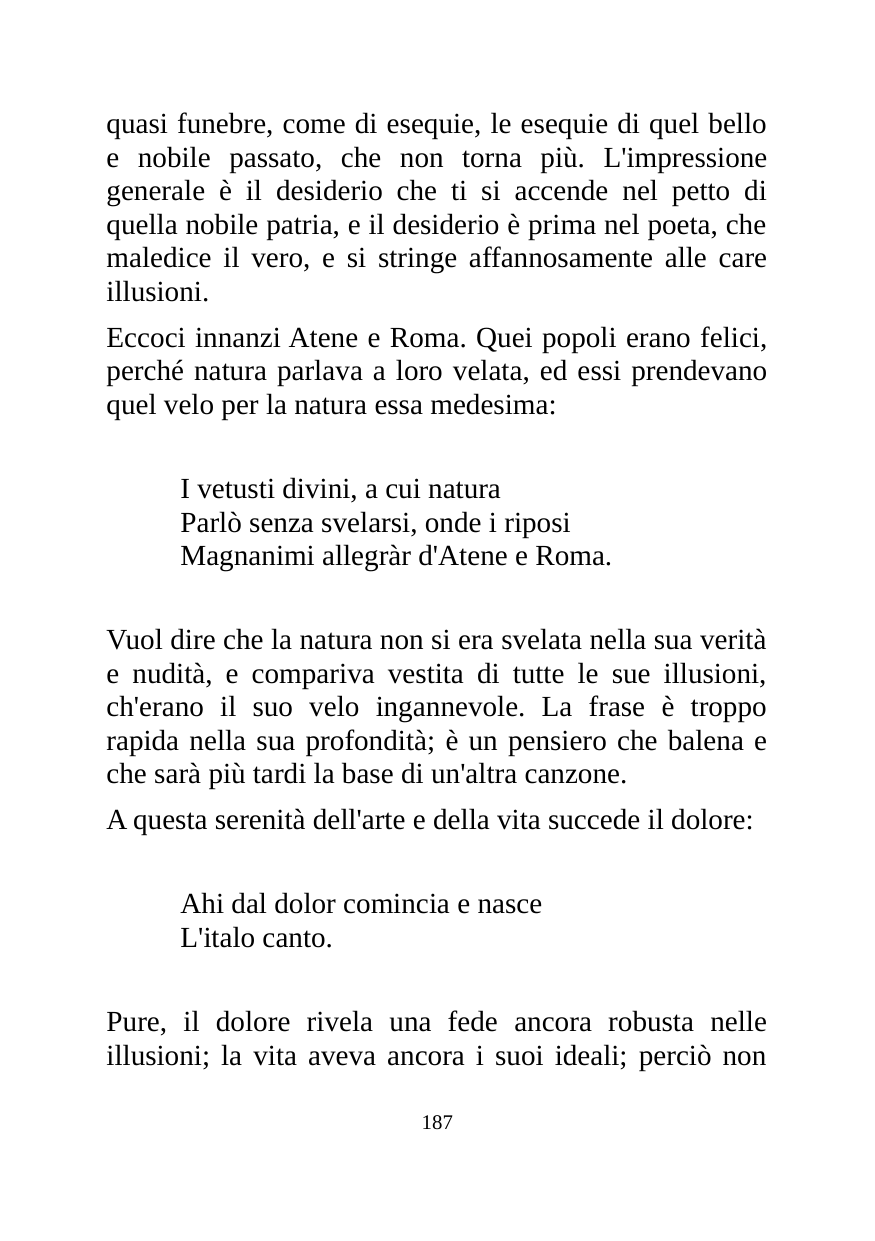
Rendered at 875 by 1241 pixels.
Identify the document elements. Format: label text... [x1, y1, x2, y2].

text Vuol dire che la natura non si era svelata nella sua verità e nudità, e compariva vestita di tutte le sue illusioni, ch'erano il suo velo ingannevole. La frase è troppo rapida nella sua profondità; è un pensiero che balena e che sarà più tardi la base di un'altra canzone. [106, 622, 768, 790]
text Eccoci innanzi Atene e Roma. Quei popoli erano felici, perché natura parlava a loro velata, ed essi prendevano quel velo per la natura essa medesima: [106, 320, 768, 421]
text I vetusti divini, a cui natura Parlò senza svelarsi, onde i riposi Magnanimi allegràr d'Atene e Roma. [180, 471, 768, 572]
text Ahi dal dolor comincia e nasce L'italo canto. [180, 887, 768, 954]
text quasi funebre, come di esequie, le esequie di quel bello e nobile passato, che non torna più. L'impressione generale è il desiderio che ti si accende nel petto di quella nobile patria, e il desiderio è prima nel poeta, che maledice il vero, e si stringe affannosamente alle care illusioni. [106, 106, 768, 307]
text Pure, il dolore rivela una fede ancora robusta nelle illusioni; la vita aveva ancora i suoi ideali; perciò non [106, 1004, 768, 1071]
text A questa serenità dell'arte e della vita succede il dolore: [106, 802, 768, 836]
